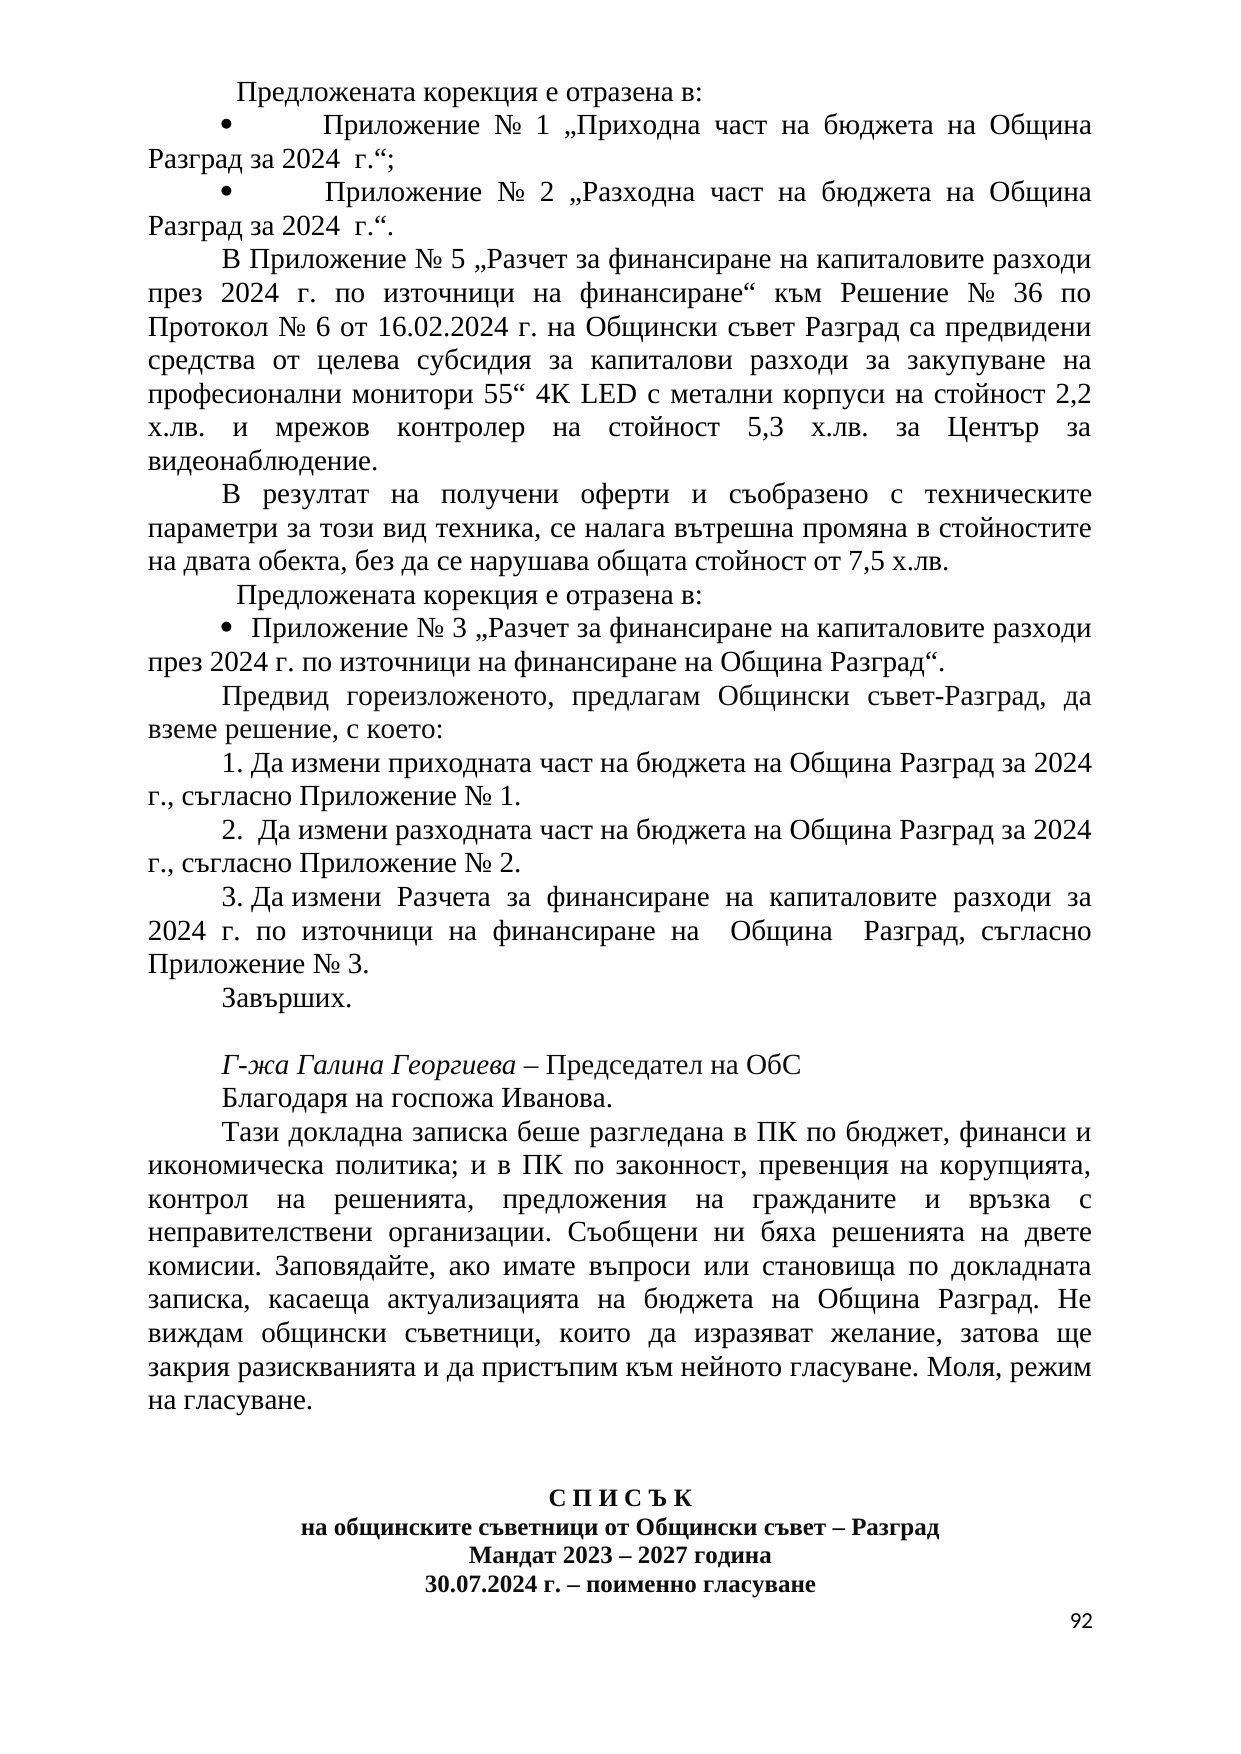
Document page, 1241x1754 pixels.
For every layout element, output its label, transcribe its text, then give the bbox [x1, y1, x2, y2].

text Благодаря на госпожа Иванова. [148, 1080, 1093, 1114]
text 2. Да измени разходната част на бюджета на Община Разград за 2024 г., съгласно Приложение № 2. [148, 812, 1093, 879]
text В резултат на получени оферти и съобразено с техническите параметри за този вид техника, се налага вътрешна промяна в стойностите на двата обекта, без да се нарушава общата стойност от 7,5 х.лв. [148, 476, 1093, 577]
text В Приложение № 5 „Разчет за финансиране на капиталовите разходи през 2024 г. по източници на финансиране“ към Решение № 36 по Протокол № 6 от 16.02.2024 г. на Общински съвет Разград са предвидени средства от целева субсидия за капиталови разходи за закупуване на професионални монитори 55“ 4К LED с метални корпуси на стойност 2,2 х.лв. и мрежов контролер на стойност 5,3 х.лв. за Център за видеонаблюдение. [148, 242, 1093, 476]
list Приложение № 3 „Разчет за финансиране на капиталовите разходи през 2024 г. по източници на финансиране на Община Разград“. [148, 611, 1093, 678]
text Предложената корекция е отразена в: [148, 74, 1093, 107]
text 1. Да измени приходната част на бюджета на Община Разград за 2024 г., съгласно Приложение № 1. [148, 745, 1093, 812]
text Предвид гореизложеното, предлагам Общински съвет-Разград, да вземе решение, с което: [148, 678, 1093, 745]
subtitle Мандат 2023 – 2027 година [148, 1540, 1093, 1569]
text Тази докладна записка беше разгледана в ПК по бюджет, финанси и икономическа политика; и в ПК по законност, превенция на корупцията, контрол на решенията, предложения на гражданите и връзка с неправителствени организации. Съобщени ни бяха решенията на двете комисии. Заповядайте, ако имате въпроси или становища по докладната записка, касаеща актуализацията на бюджета на Община Разград. Не виждам общински съветници, които да изразяват желание, затова ще закрия разискванията и да пристъпим към нейното гласуване. Моля, режим на гласуване. [148, 1114, 1093, 1416]
list Приложение № 1 „Приходна част на бюджета на Община Разград за 2024 г.“; [148, 107, 1093, 174]
text Завърших. [148, 980, 1093, 1013]
list Приложение № 2 „Разходна част на бюджета на Община Разград за 2024 г.“. [148, 174, 1093, 242]
text на общинските съветници от Общински съвет – Разград [148, 1512, 1093, 1540]
text С П И С Ъ К [148, 1483, 1093, 1512]
text Предложената корекция е отразена в: [148, 577, 1093, 611]
text 3. Да измени Разчета за финансиране на капиталовите разходи за 2024 г. по източници на финансиране на Община Разград, съгласно Приложение № 3. [148, 879, 1093, 980]
text Г-жа Галина Георгиева – Председател на ОбС [148, 1047, 1093, 1080]
text 30.07.2024 г. – поименно гласуване [148, 1569, 1093, 1598]
